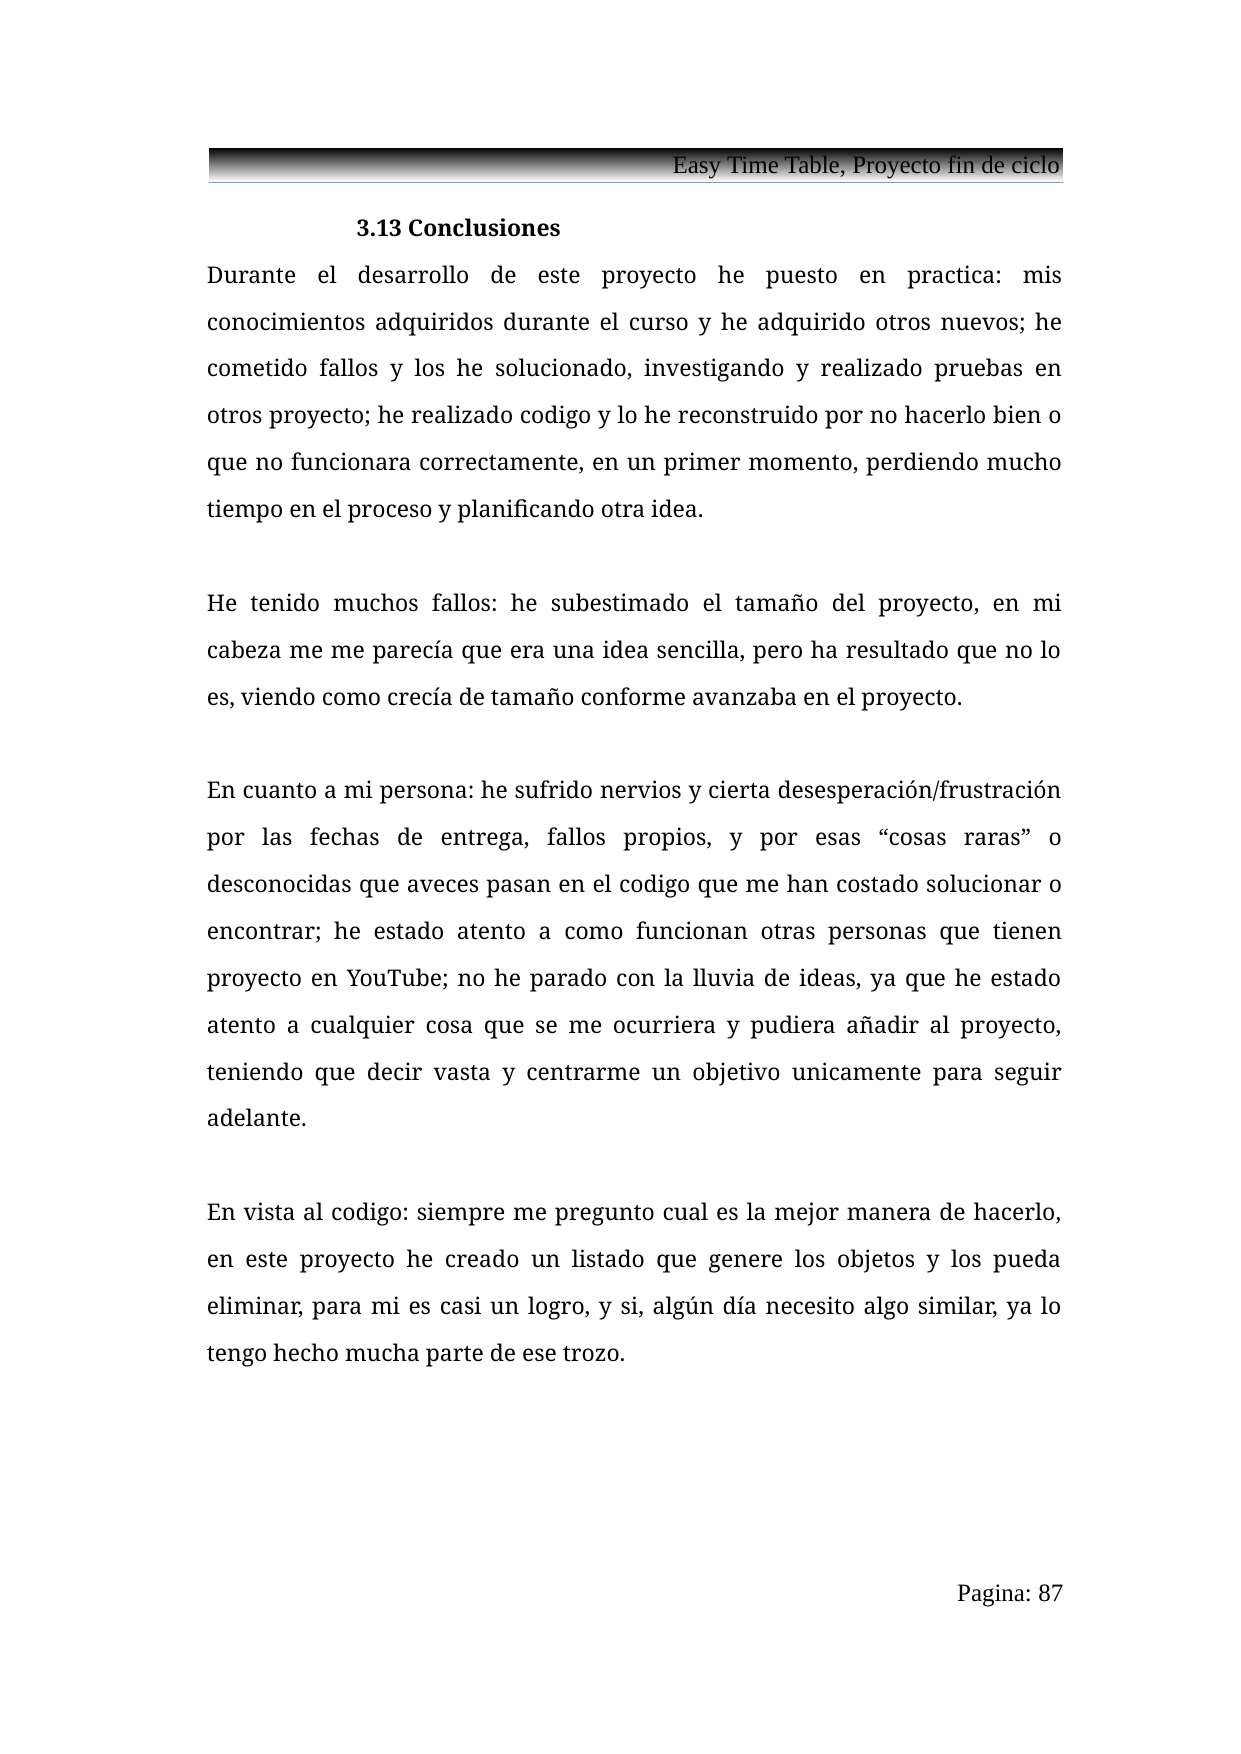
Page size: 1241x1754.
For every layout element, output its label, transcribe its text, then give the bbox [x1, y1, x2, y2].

text En vista al codigo: siempre me pregunto cual es la mejor manera de hacerlo, en este proyecto he creado un listado que genere los objetos y los pueda eliminar, para mi es casi un logro, y si, algún día necesito algo similar, ya lo tengo hecho mucha parte de ese trozo. [207, 1196, 1063, 1368]
text En cuanto a mi persona: he sufrido nervios y cierta desesperación/frustración por las fechas de entrega, fallos propios, y por esas “cosas raras” o desconocidas que aveces pasan en el codigo que me han costado solucionar o encontrar; he estado atento a como funcionan otras personas que tienen proyecto en YouTube; no he parado con la lluvia de ideas, ya que he estado atento a cualquier cosa que se me ocurriera y pudiera añadir al proyecto, teniendo que decir vasta y centrarme un objetivo unicamente para seguir adelante. [207, 774, 1063, 1134]
text He tenido muchos fallos: he subestimado el tamaño del proyecto, en mi cabeza me me parecía que era una idea sencilla, pero ha resultado que no lo es, viendo como crecía de tamaño conforme avanzaba en el proyecto. [207, 587, 1063, 712]
text 3.13 Conclusiones [207, 212, 1063, 243]
text Durante el desarrollo de este proyecto he puesto en practica: mis conocimientos adquiridos durante el curso y he adquirido otros nuevos; he cometido fallos y los he solucionado, investigando y realizado pruebas en otros proyecto; he realizado codigo y lo he reconstruido por no hacerlo bien o que no funcionara correctamente, en un primer momento, perdiendo mucho tiempo en el proceso y planificando otra idea. [207, 259, 1063, 524]
